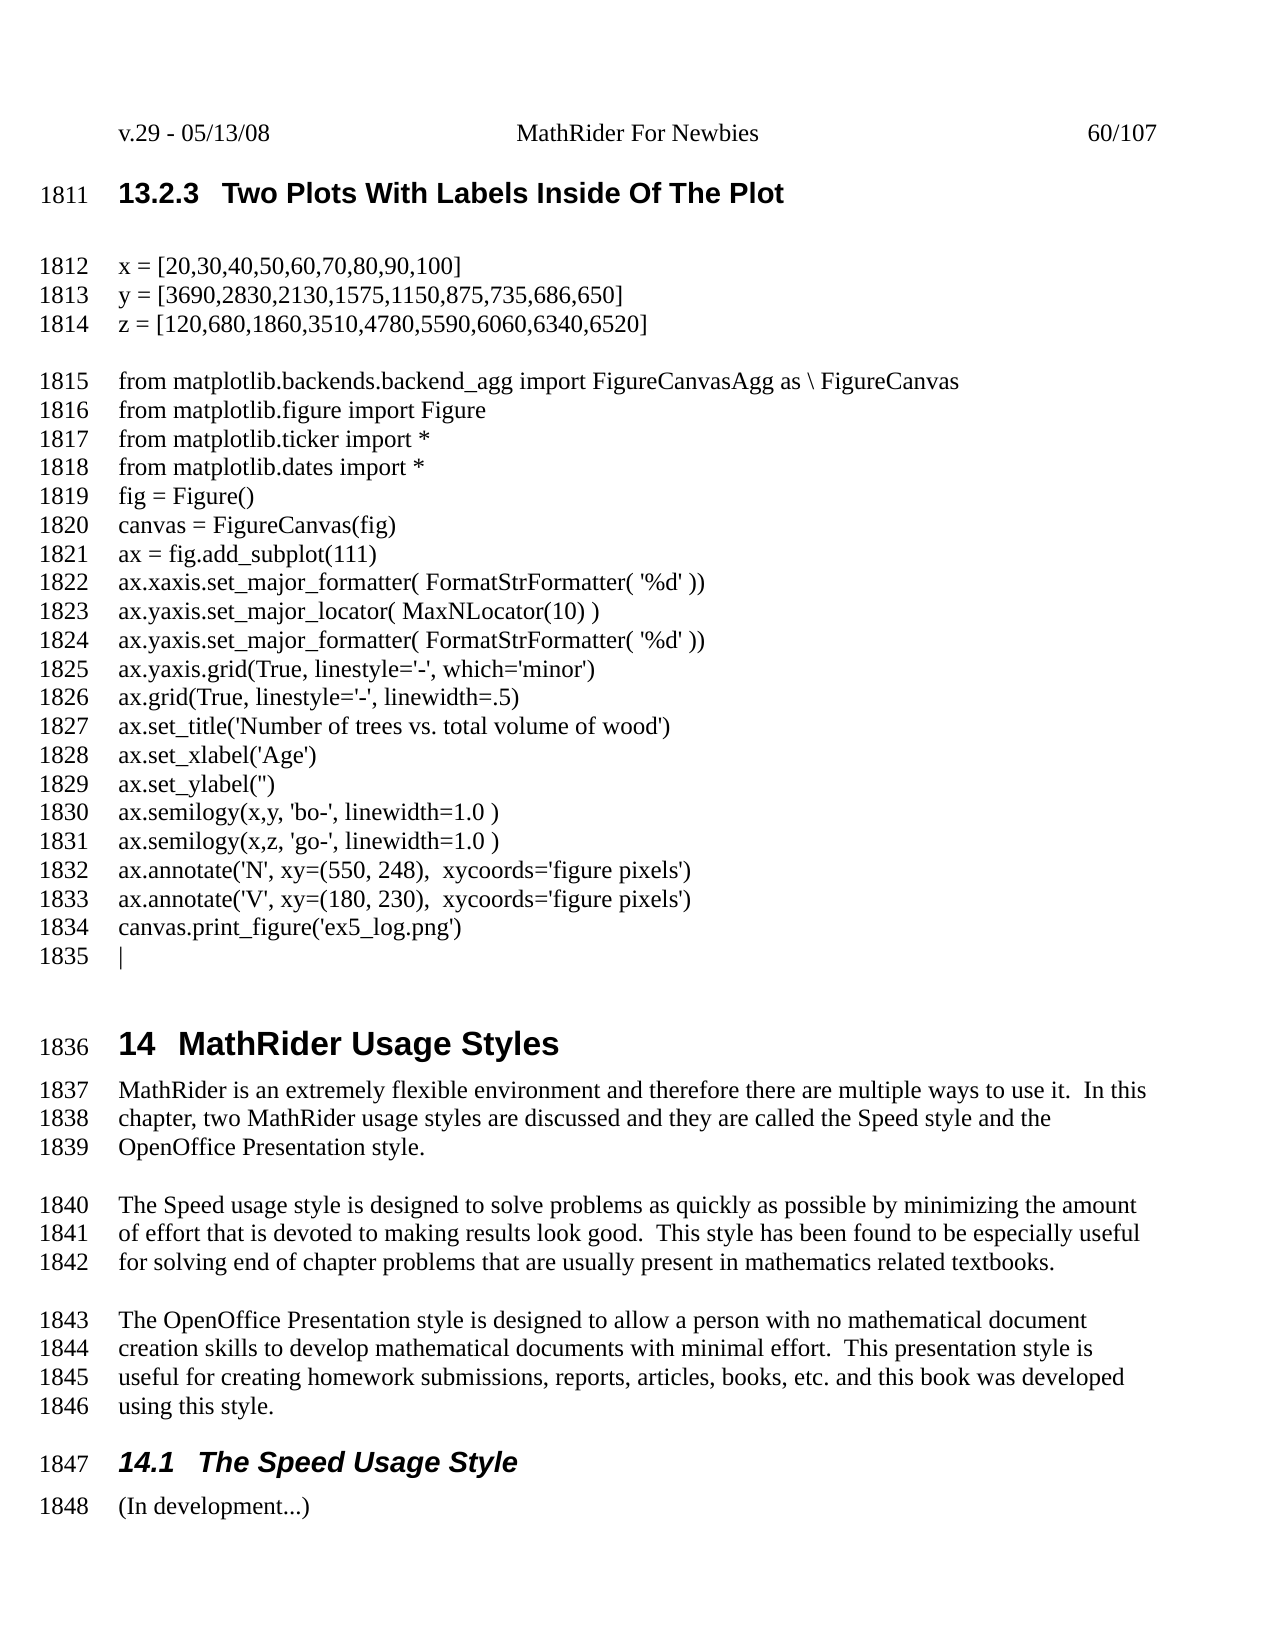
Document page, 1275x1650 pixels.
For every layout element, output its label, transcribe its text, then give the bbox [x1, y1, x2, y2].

text y = [3690,2830,2130,1575,1150,875,735,686,650] [118, 280, 1157, 309]
text fig = Figure() [118, 481, 1157, 510]
subtitle MathRider Usage Styles [118, 1024, 1157, 1062]
text from matplotlib.backends.backend_agg import FigureCanvasAgg as \ FigureCanvas [118, 366, 1157, 395]
text canvas.print_figure('ex5_log.png') [118, 912, 1157, 941]
text ax = fig.add_subplot(111) [118, 539, 1157, 567]
text ax.grid(True, linestyle='-', linewidth=.5) [118, 682, 1157, 711]
subtitle The Speed Usage Style [118, 1445, 1157, 1478]
text ax.set_title('Number of trees vs. total volume of wood') [118, 711, 1157, 740]
text from matplotlib.dates import * [118, 452, 1157, 481]
text MathRider is an extremely flexible environment and therefore there are multiple ways to use it. In this chapter, two MathRider usage styles are discussed and they are called the Speed style and the OpenOffice Presentation style. [118, 1075, 1157, 1161]
text ax.set_ylabel('') [118, 769, 1157, 797]
text The OpenOffice Presentation style is designed to allow a person with no mathematical document creation skills to develop mathematical documents with minimal effort. This presentation style is useful for creating homework submissions, reports, articles, books, etc. and this book was developed using this style. [118, 1305, 1157, 1420]
text z = [120,680,1860,3510,4780,5590,6060,6340,6520] [118, 309, 1157, 337]
text (In development...) [118, 1491, 1157, 1519]
text from matplotlib.figure import Figure [118, 395, 1157, 424]
text ax.yaxis.set_major_formatter( FormatStrFormatter( '%d' )) [118, 625, 1157, 654]
subtitle Two Plots With Labels Inside Of The Plot [118, 176, 1157, 210]
text The Speed usage style is designed to solve problems as quickly as possible by minimizing the amount of effort that is devoted to making results look good. This style has been found to be especially useful for solving end of chapter problems that are usually present in mathematics related textbooks. [118, 1190, 1157, 1276]
text ax.semilogy(x,z, 'go-', linewidth=1.0 ) [118, 826, 1157, 855]
text x = [20,30,40,50,60,70,80,90,100] [118, 251, 1157, 280]
text canvas = FigureCanvas(fig) [118, 510, 1157, 539]
text ax.yaxis.set_major_locator( MaxNLocator(10) ) [118, 596, 1157, 625]
text ax.semilogy(x,y, 'bo-', linewidth=1.0 ) [118, 797, 1157, 826]
text ax.annotate('V', xy=(180, 230), xycoords='figure pixels') [118, 884, 1157, 912]
text | [118, 941, 1157, 970]
text ax.annotate('N', xy=(550, 248), xycoords='figure pixels') [118, 855, 1157, 884]
text ax.yaxis.grid(True, linestyle='-', which='minor') [118, 654, 1157, 682]
text from matplotlib.ticker import * [118, 424, 1157, 452]
text ax.set_xlabel('Age') [118, 740, 1157, 769]
text ax.xaxis.set_major_formatter( FormatStrFormatter( '%d' )) [118, 567, 1157, 596]
